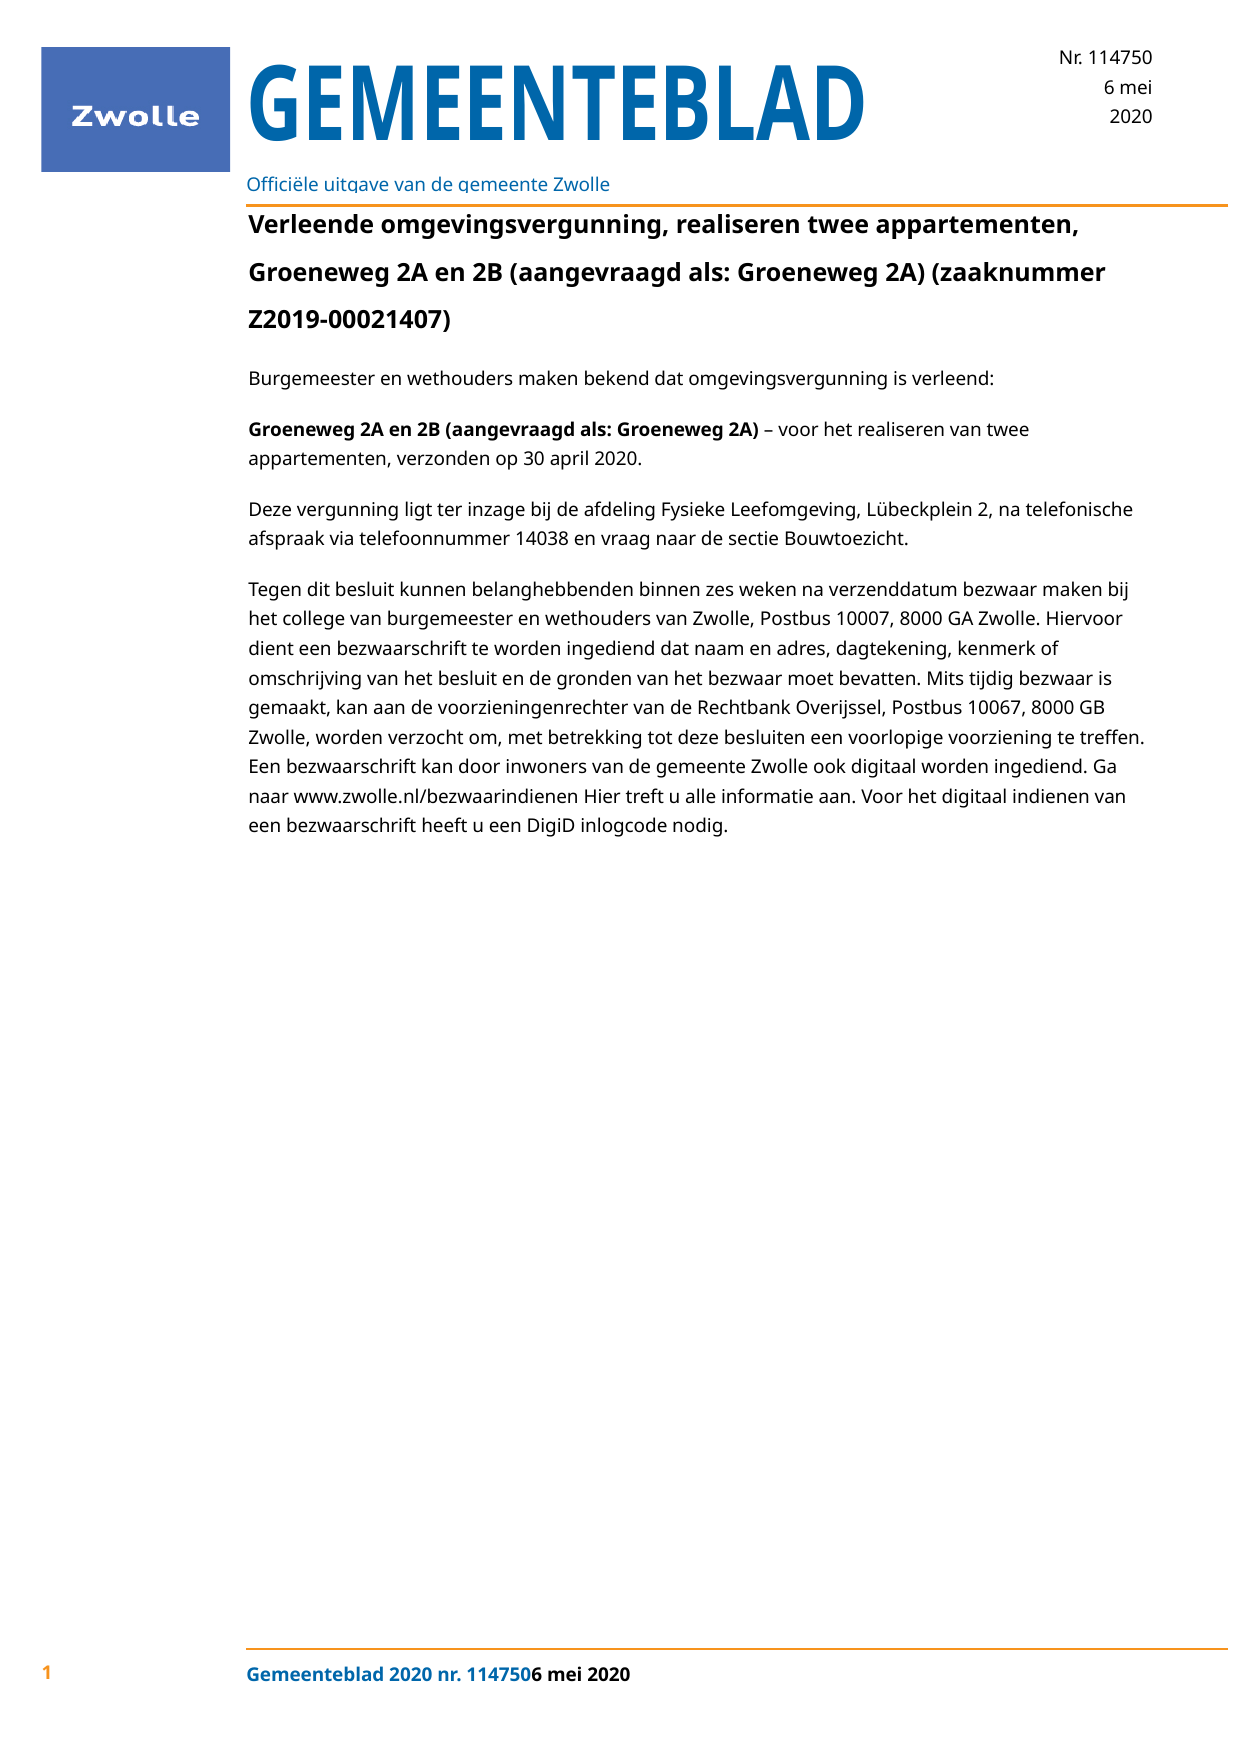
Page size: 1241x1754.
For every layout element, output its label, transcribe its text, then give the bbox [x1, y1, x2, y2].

text Burgemeester en wethouders maken bekend dat omgevingsvergunning is verleend: [248, 366, 1152, 391]
picture [41, 47, 231, 172]
text Groeneweg 2A en 2B (aangevraagd als: Groeneweg 2A) – voor het realiseren van twee appartementen, verzonden op 30 april 2020. [248, 416, 1152, 471]
text Verleende omgevingsvergunning, realiseren twee appartementen, Groeneweg 2A en 2B (aangevraagd als: Groeneweg 2A) (zaaknummer Z2019-00021407) [248, 207, 1152, 336]
text Tegen dit besluit kunnen belanghebbenden binnen zes weken na verzenddatum bezwaar maken bij het college van burgemeester en wethouders van Zwolle, Postbus 10007, 8000 GA Zwolle. Hiervoor dient een bezwaarschrift te worden ingediend dat naam en adres, dagtekening, kenmerk of omschrijving van het besluit en de gronden van het bezwaar moet bevatten. Mits tijdig bezwaar is gemaakt, kan aan de voorzieningenrechter van de Rechtbank Overijssel, Postbus 10067, 8000 GB Zwolle, worden verzocht om, met betrekking tot deze besluiten een voorlopige voorziening te treffen. Een bezwaarschrift kan door inwoners van de gemeente Zwolle ook digitaal worden ingediend. Ga naar www.zwolle.nl/bezwaarindienen Hier treft u alle informatie aan. Voor het digitaal indienen van een bezwaarschrift heeft u een DigiD inlogcode nodig. [248, 576, 1152, 838]
text Deze vergunning ligt ter inzage bij de afdeling Fysieke Leefomgeving, Lübeckplein 2, na telefonische afspraak via telefoonnummer 14038 en vraag naar de sectie Bouwtoezicht. [248, 496, 1152, 551]
